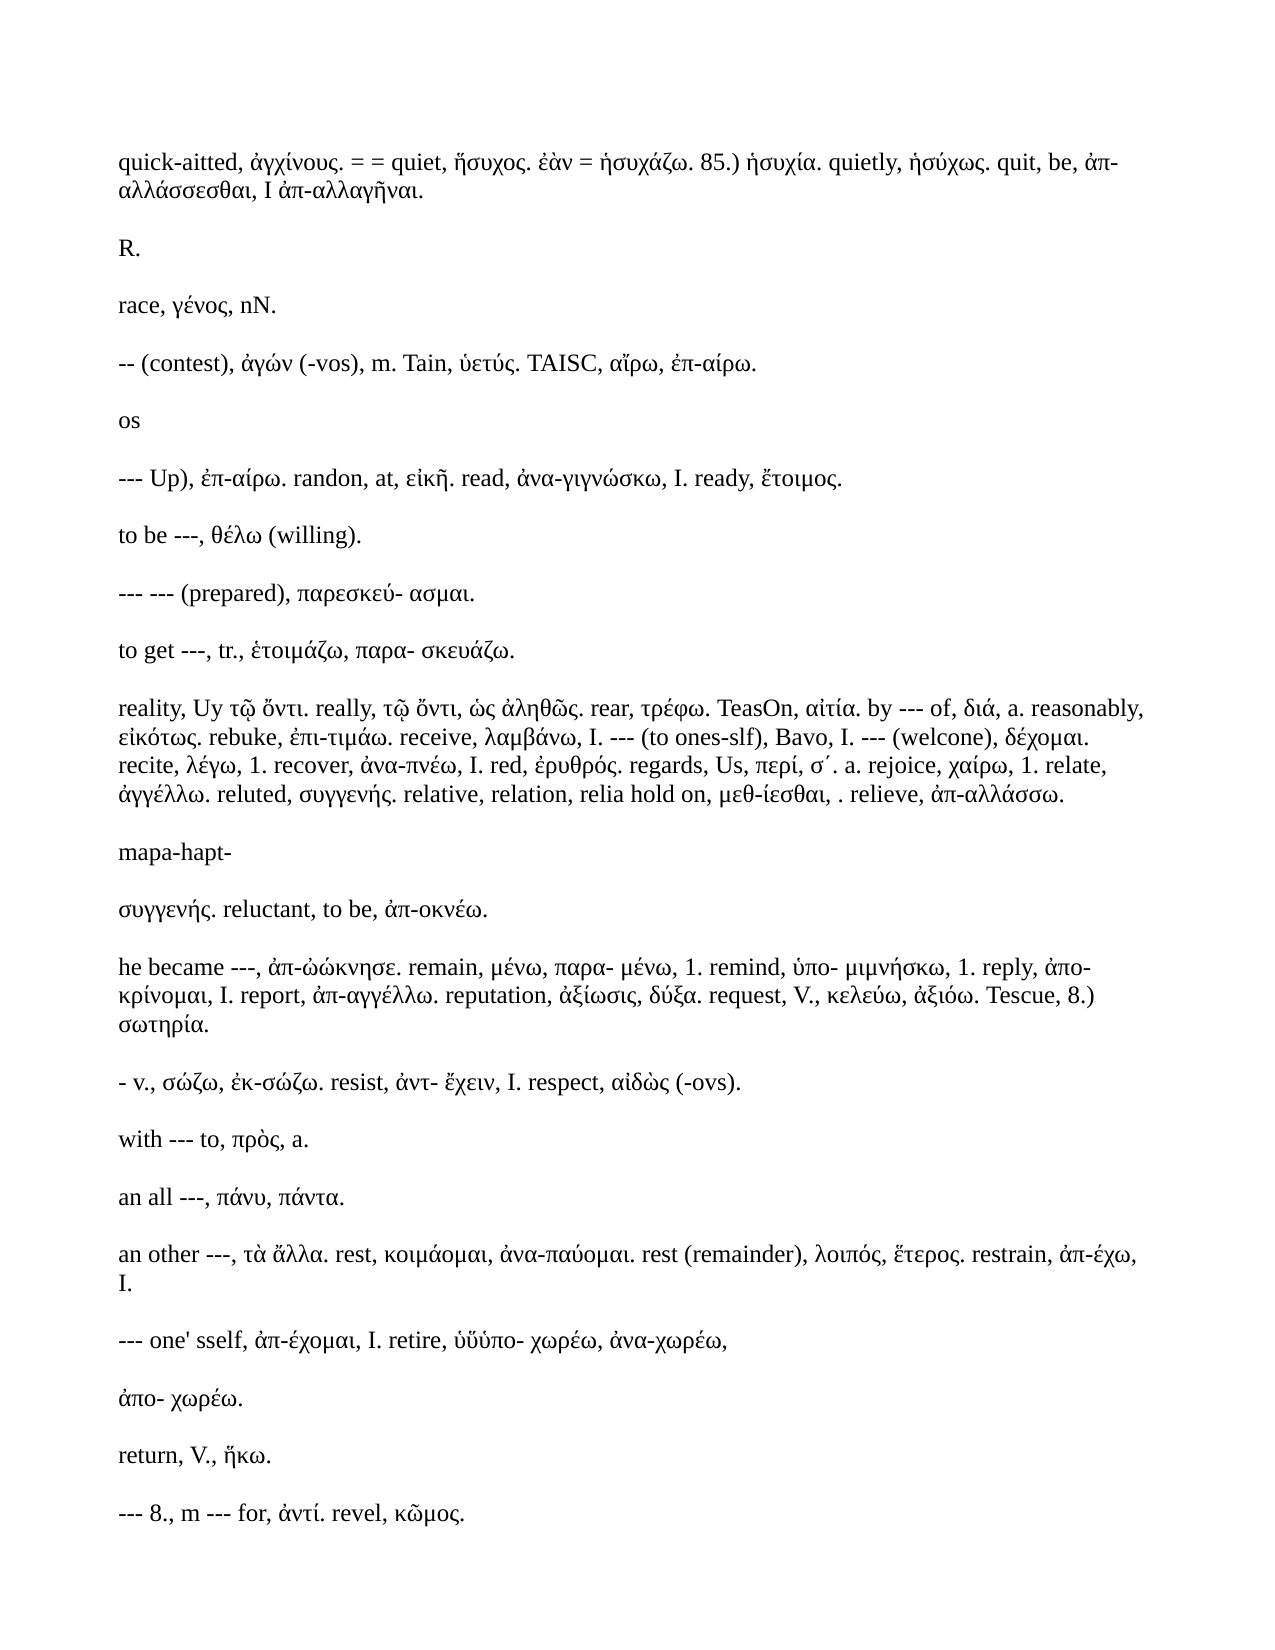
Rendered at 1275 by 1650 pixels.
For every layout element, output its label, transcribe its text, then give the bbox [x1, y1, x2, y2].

text he became ---, ἀπ-ὠώκνησε. remain, μένω, παρα- μένω, 1. remind, ὑπο- μιμνήσκω, 1. reply, ἀπο-κρίνομαι, I. report, ἀπ-αγγέλλω. reputation, ἀξίωσις, δύξα. request, V., κελεύω, ἀξιόω. Tescue, 8.) σωτηρία. [118, 952, 1157, 1038]
text -- (contest), ἀγών (-vos), m. Tain, ὑετύς. TAISC, αἴρω, ἐπ-αίρω. [118, 348, 1157, 377]
text to get ---, tr., ἑτοιμάζω, παρα- σκευάζω. [118, 636, 1157, 664]
text with --- to, πρὸς, a. [118, 1124, 1157, 1153]
text --- Up), ἐπ-αίρω. randon, at, εἰκῆ. read, ἀνα-γιγνώσκω, I. ready, ἔτοιμος. [118, 463, 1157, 492]
text return, V., ἥκω. [118, 1441, 1157, 1469]
text συγγενής. reluctant, to be, ἀπ-οκνέω. [118, 894, 1157, 923]
text reality, Uy τῷ ὄντι. really, τῷ ὄντι, ὡς ἀληθῶς. rear, τρέφω. TeasOn, αἰτία. by --- of, διά, a. reasonably, εἰκότως. rebuke, ἐπι-τιμάω. receive, λαμβάνω, I. --- (to ones-slf), Bavo, I. --- (welcone), δέχομαι. recite, λέγω, 1. recover, ἀνα-πνέω, I. red, ἐρυθρός. regards, Us, περί, σ΄. a. rejoice, χαίρω, 1. relate, ἀγγέλλω. reluted, συγγενής. relative, relation, relia hold on, μεθ-ίεσθαι, . relieve, ἀπ-αλλάσσω. [118, 693, 1157, 808]
text an other ---, τὰ ἄλλα. rest, κοιμάομαι, ἀνα-παύομαι. rest (remainder), λοιπός, ἕτερος. restrain, ἀπ-έχω, I. [118, 1239, 1157, 1297]
text race, γένος, nN. [118, 291, 1157, 319]
text --- --- (prepared), παρεσκεύ- ασμαι. [118, 578, 1157, 607]
text to be ---, θέλω (willing). [118, 521, 1157, 549]
text mapa-hapt- [118, 837, 1157, 866]
text os [118, 406, 1157, 434]
text - v., σώζω, ἐκ-σώζω. resist, ἀντ- ἔχειν, I. respect, αἰδὼς (-ovs). [118, 1067, 1157, 1096]
text --- one' sself, ἀπ-έχομαι, I. retire, ὑὕὑπο- χωρέω, ἀνα-χωρέω, [118, 1326, 1157, 1354]
text an all ---, πάνυ, πάντα. [118, 1182, 1157, 1211]
text --- 8., m --- for, ἀντί. revel, κῶμος. [118, 1498, 1157, 1527]
text ἀπο- χωρέω. [118, 1383, 1157, 1412]
text R. [118, 233, 1157, 262]
text quick-aitted, ἀγχίνους. = = quiet, ἥσυχος. ἐὰν = ἡσυχάζω. 85.) ἡσυχία. quietly, ἡσύχως. quit, be, ἀπ-αλλάσσεσθαι, I ἀπ-αλλαγῆναι. [118, 147, 1157, 204]
